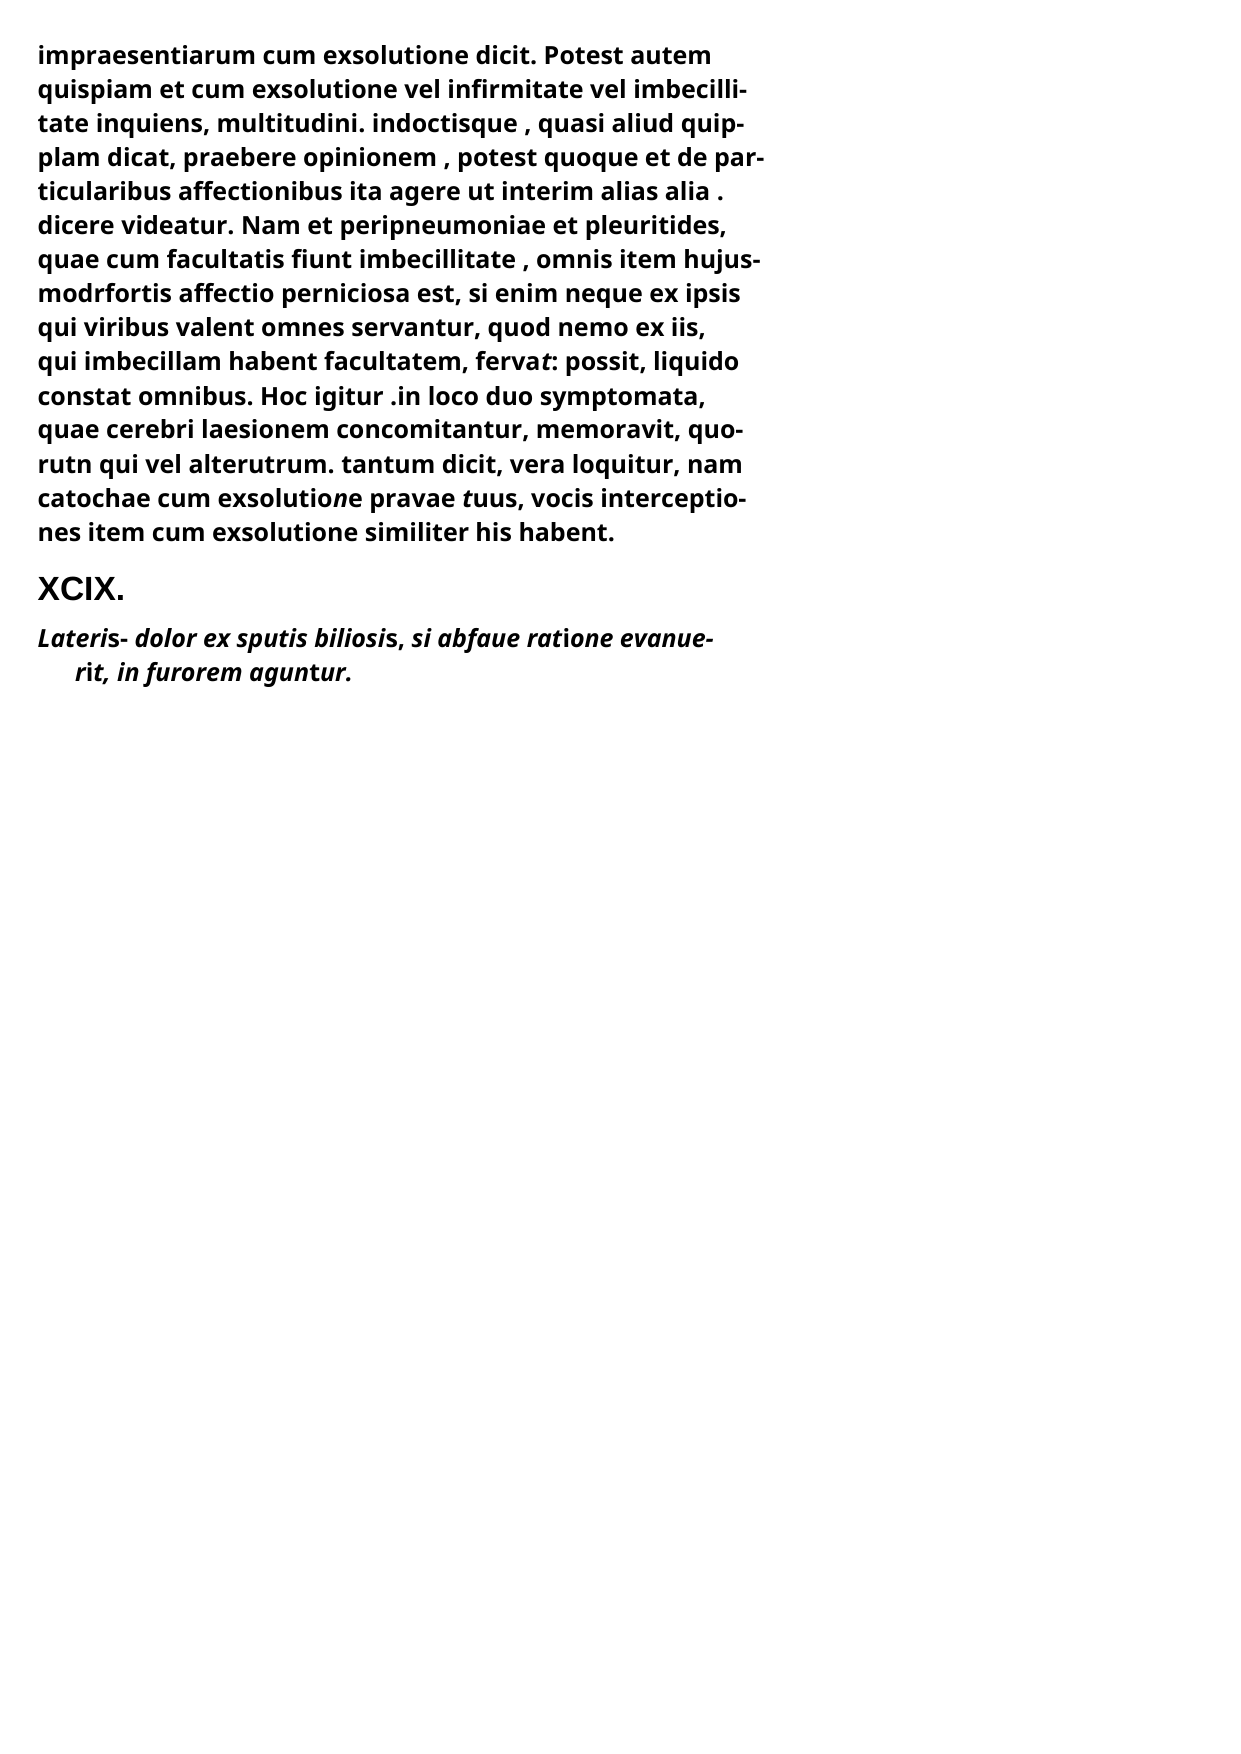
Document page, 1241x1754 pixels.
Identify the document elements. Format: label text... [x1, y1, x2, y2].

subtitle XCIX. [37, 569, 1203, 608]
text impraesentiarum cum exsolutione dicit. Potest autem quispiam et cum exsolutione vel infirmitate vel imbecilli- tate inquiens, multitudini. indoctisque , quasi aliud quip- plam dicat, praebere opinionem , potest quoque et de par- ticularibus affectionibus ita agere ut interim alias alia . dicere videatur. Nam et peripneumoniae et pleuritides, quae cum facultatis fiunt imbecillitate , omnis item hujus- modrfortis affectio perniciosa est, si enim neque ex ipsis qui viribus valent omnes servantur, quod nemo ex iis, qui imbecillam habent facultatem, fervat: possit, liquido constat omnibus. Hoc igitur .in loco duo symptomata, quae cerebri laesionem concomitantur, memoravit, quo- rutn qui vel alterutrum. tantum dicit, vera loquitur, nam catochae cum exsolutione pravae tuus, vocis interceptio- nes item cum exsolutione similiter his habent. [37, 37, 1203, 548]
text Lateris- dolor ex sputis biliosis, si abfaue ratione evanue- rit, in furorem aguntur. [37, 620, 1203, 688]
